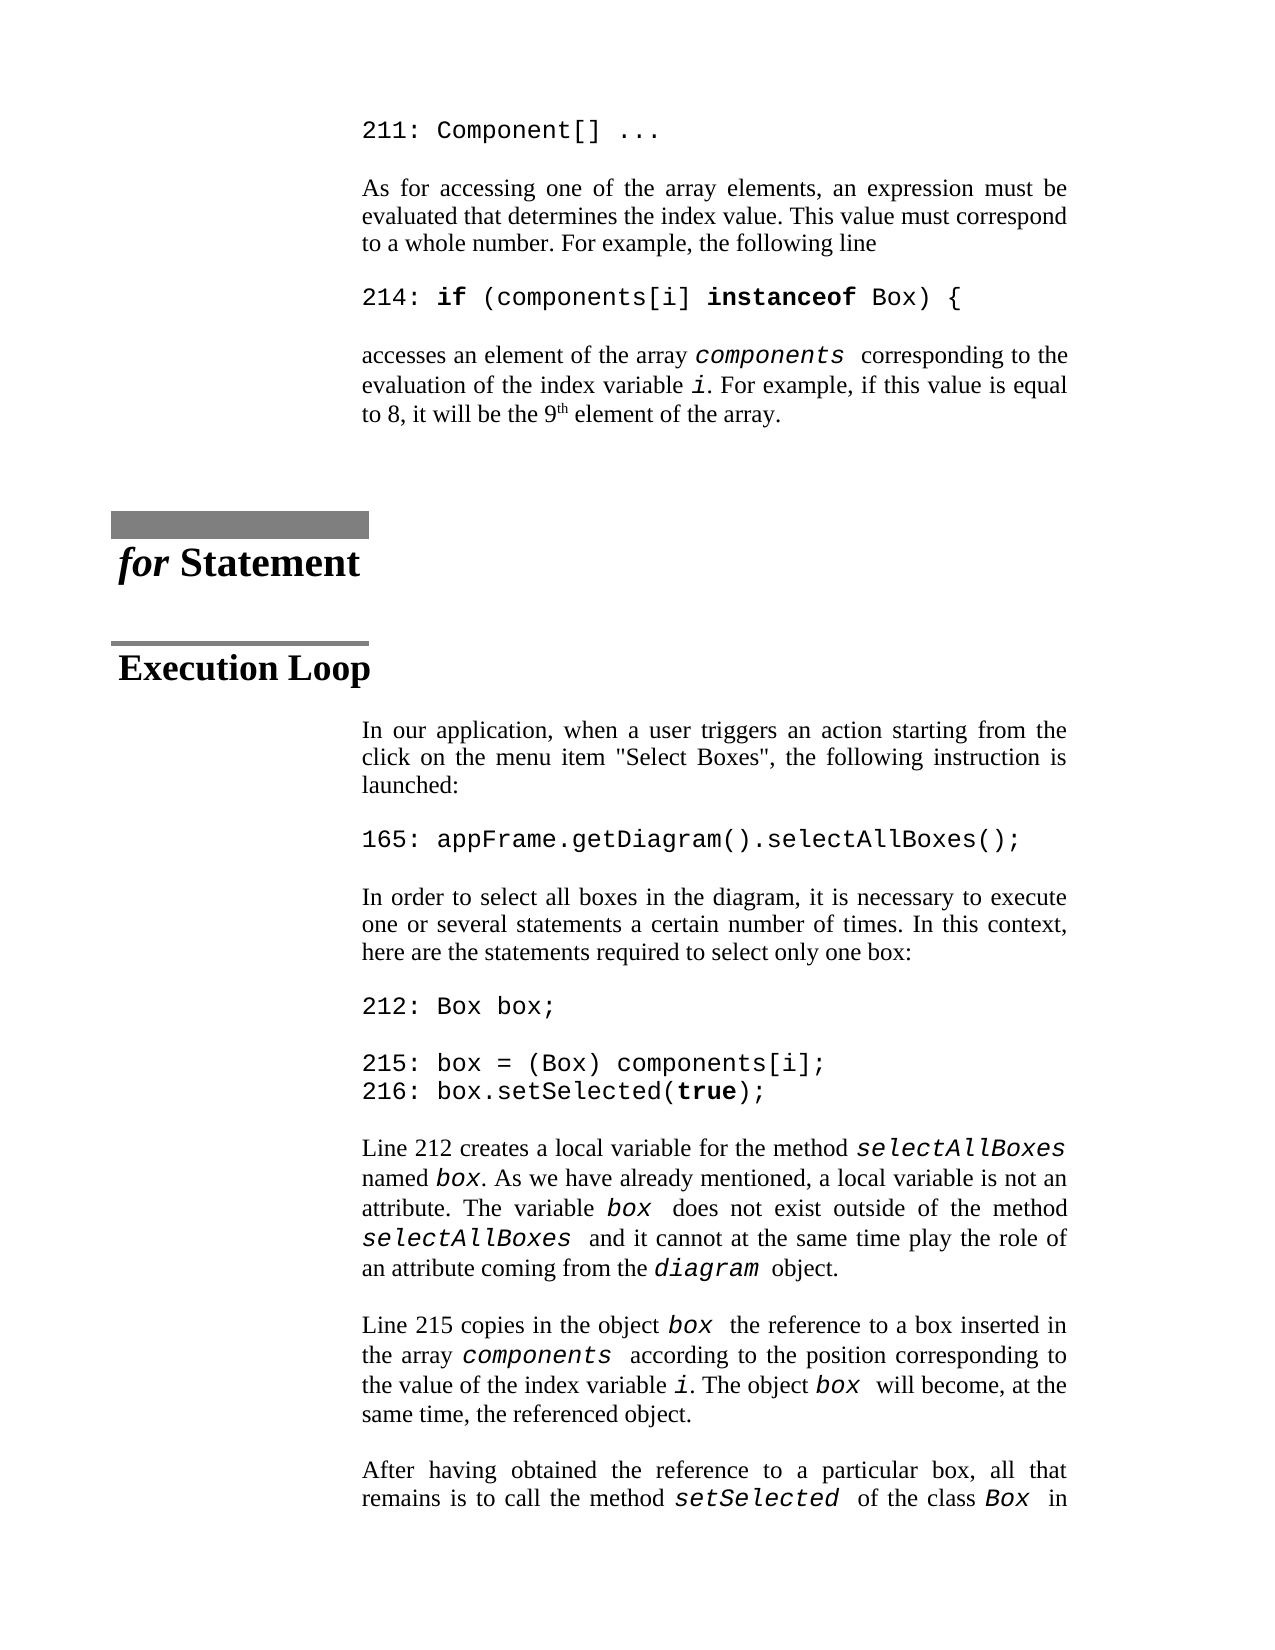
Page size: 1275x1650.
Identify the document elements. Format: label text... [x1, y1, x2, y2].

table_header [111, 511, 369, 539]
table_header 212: Box box; 215: box = (Box) components[i]; 216: box.setSelected(true); [354, 994, 1075, 1107]
table_header [111, 883, 354, 966]
table_header As for accessing one of the array elements, an expression must be evaluated that determines the index value. This value must correspond to a whole number. For example, the following line [354, 174, 1075, 257]
table_header [111, 994, 354, 1107]
table_header Line 212 creates a local variable for the method selectAllBoxes named box. As we have already mentioned, a local variable is not an attribute. The variable box does not exist outside of the method selectAllBoxes and it cannot at the same time play the role of an attribute coming from the diagram object. [354, 1135, 1075, 1283]
table_header [111, 1135, 354, 1283]
table_header [111, 118, 354, 146]
table_header [111, 827, 354, 855]
table_header 214: if (components[i] instanceof Box) { [354, 285, 1075, 313]
table_header Line 215 copies in the object box the reference to a box inserted in the array components according to the position corresponding to the value of the index variable i. The object box will become, at the same time, the referenced object. [354, 1311, 1075, 1428]
table_header [111, 341, 354, 428]
subtitle Execution Loop [118, 646, 1157, 688]
table_header accesses an element of the array components corresponding to the evaluation of the index variable i. For example, if this value is equal to 8, it will be the 9th element of the array. [354, 341, 1075, 428]
table_header In our application, when a user triggers an action starting from the click on the menu item "Select Boxes", the following instruction is launched: [354, 716, 1075, 799]
table_header 211: Component[] ... [354, 118, 1075, 146]
table_header In order to select all boxes in the diagram, it is necessary to execute one or several statements a certain number of times. In this context, here are the statements required to select only one box: [354, 883, 1075, 966]
table_header [111, 1311, 354, 1428]
subtitle for Statement [118, 539, 1157, 585]
table_header [111, 716, 354, 799]
table_header [111, 641, 369, 646]
table_header [111, 285, 354, 313]
table_header [111, 174, 354, 257]
table_header [111, 1456, 354, 1513]
table_header After having obtained the reference to a particular box, all that remains is to call the method setSelected of the class Box in [354, 1456, 1075, 1513]
table_header 165: appFrame.getDiagram().selectAllBoxes(); [354, 827, 1075, 855]
